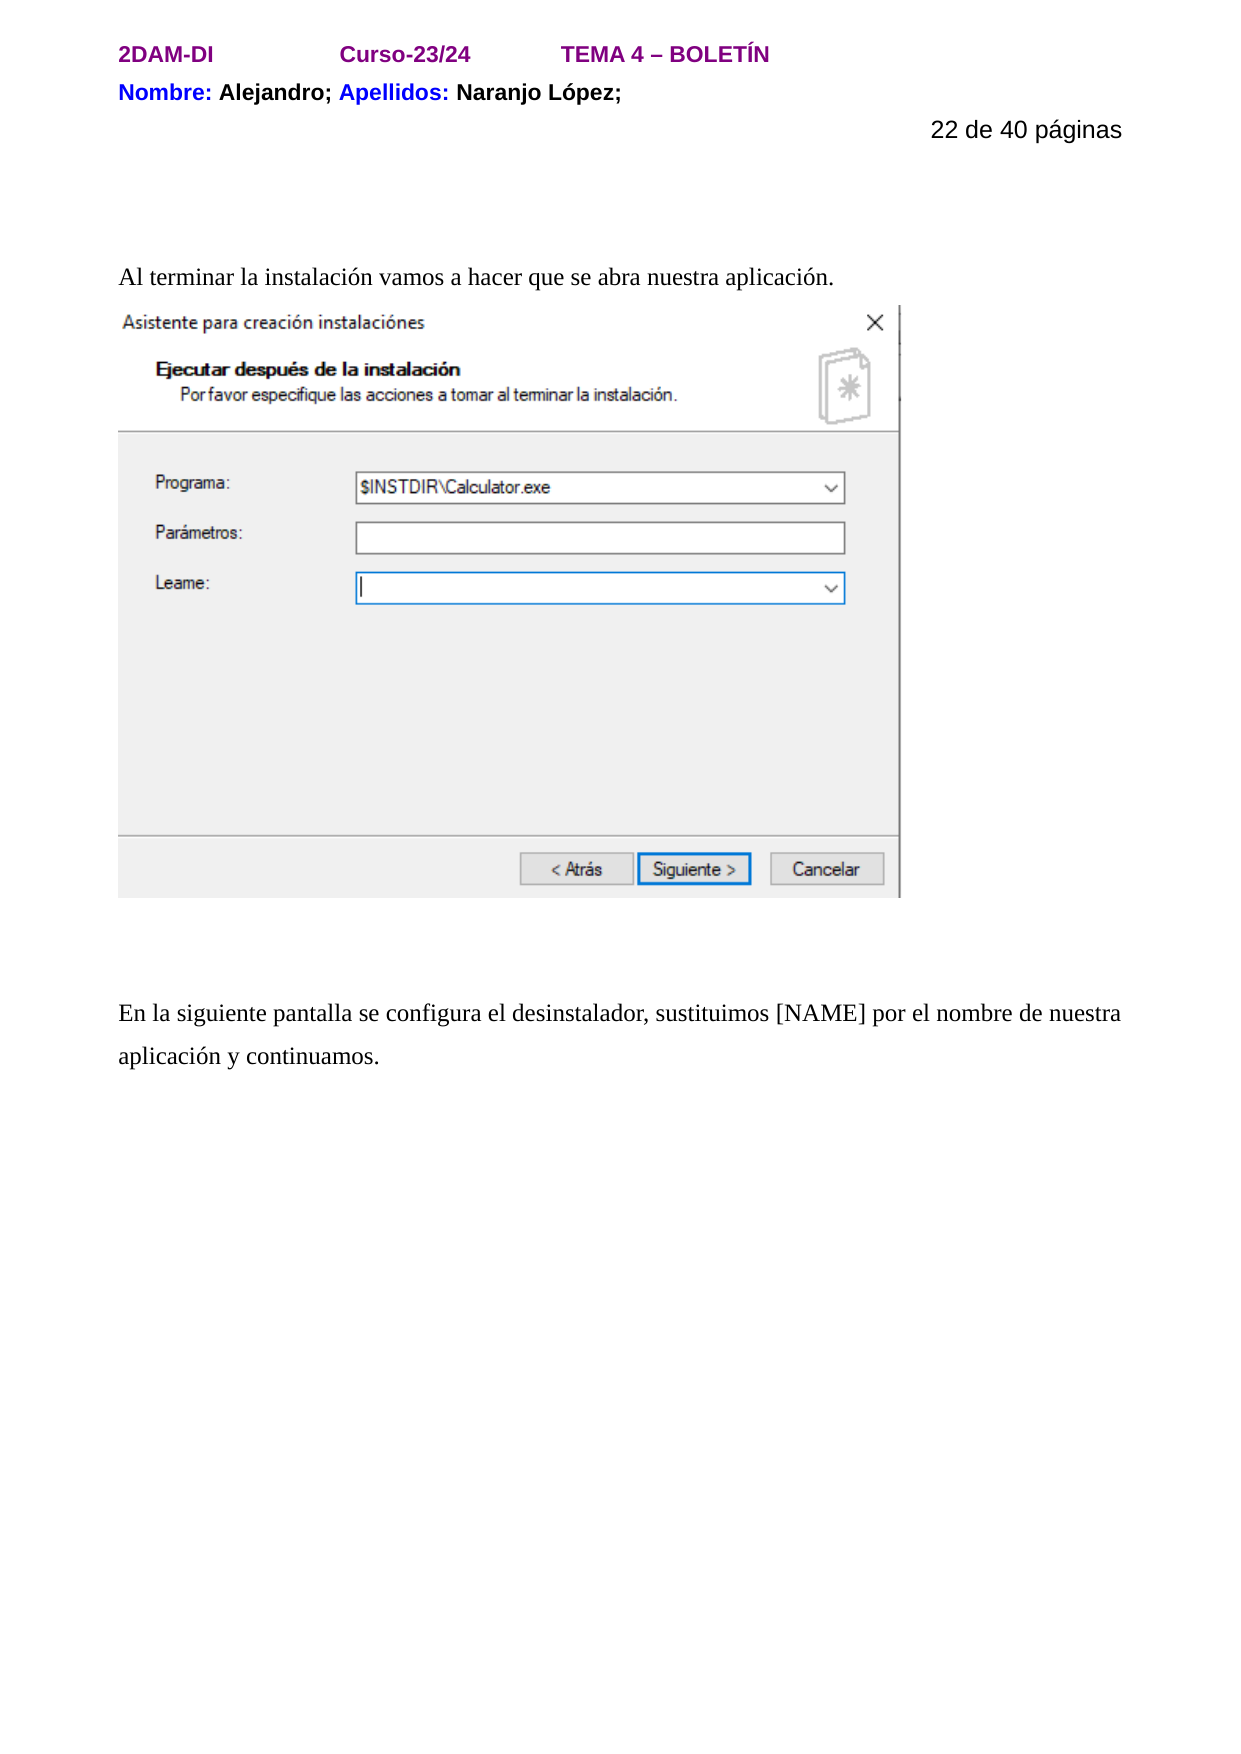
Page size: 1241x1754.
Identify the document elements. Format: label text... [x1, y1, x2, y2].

text En la siguiente pantalla se configura el desinstalador, sustituimos [NAME] por el nombre de nuestra aplicación y continuamos. [118, 998, 1122, 1070]
text Al terminar la instalación vamos a hacer que se abra nuestra aplicación. [118, 262, 1122, 291]
